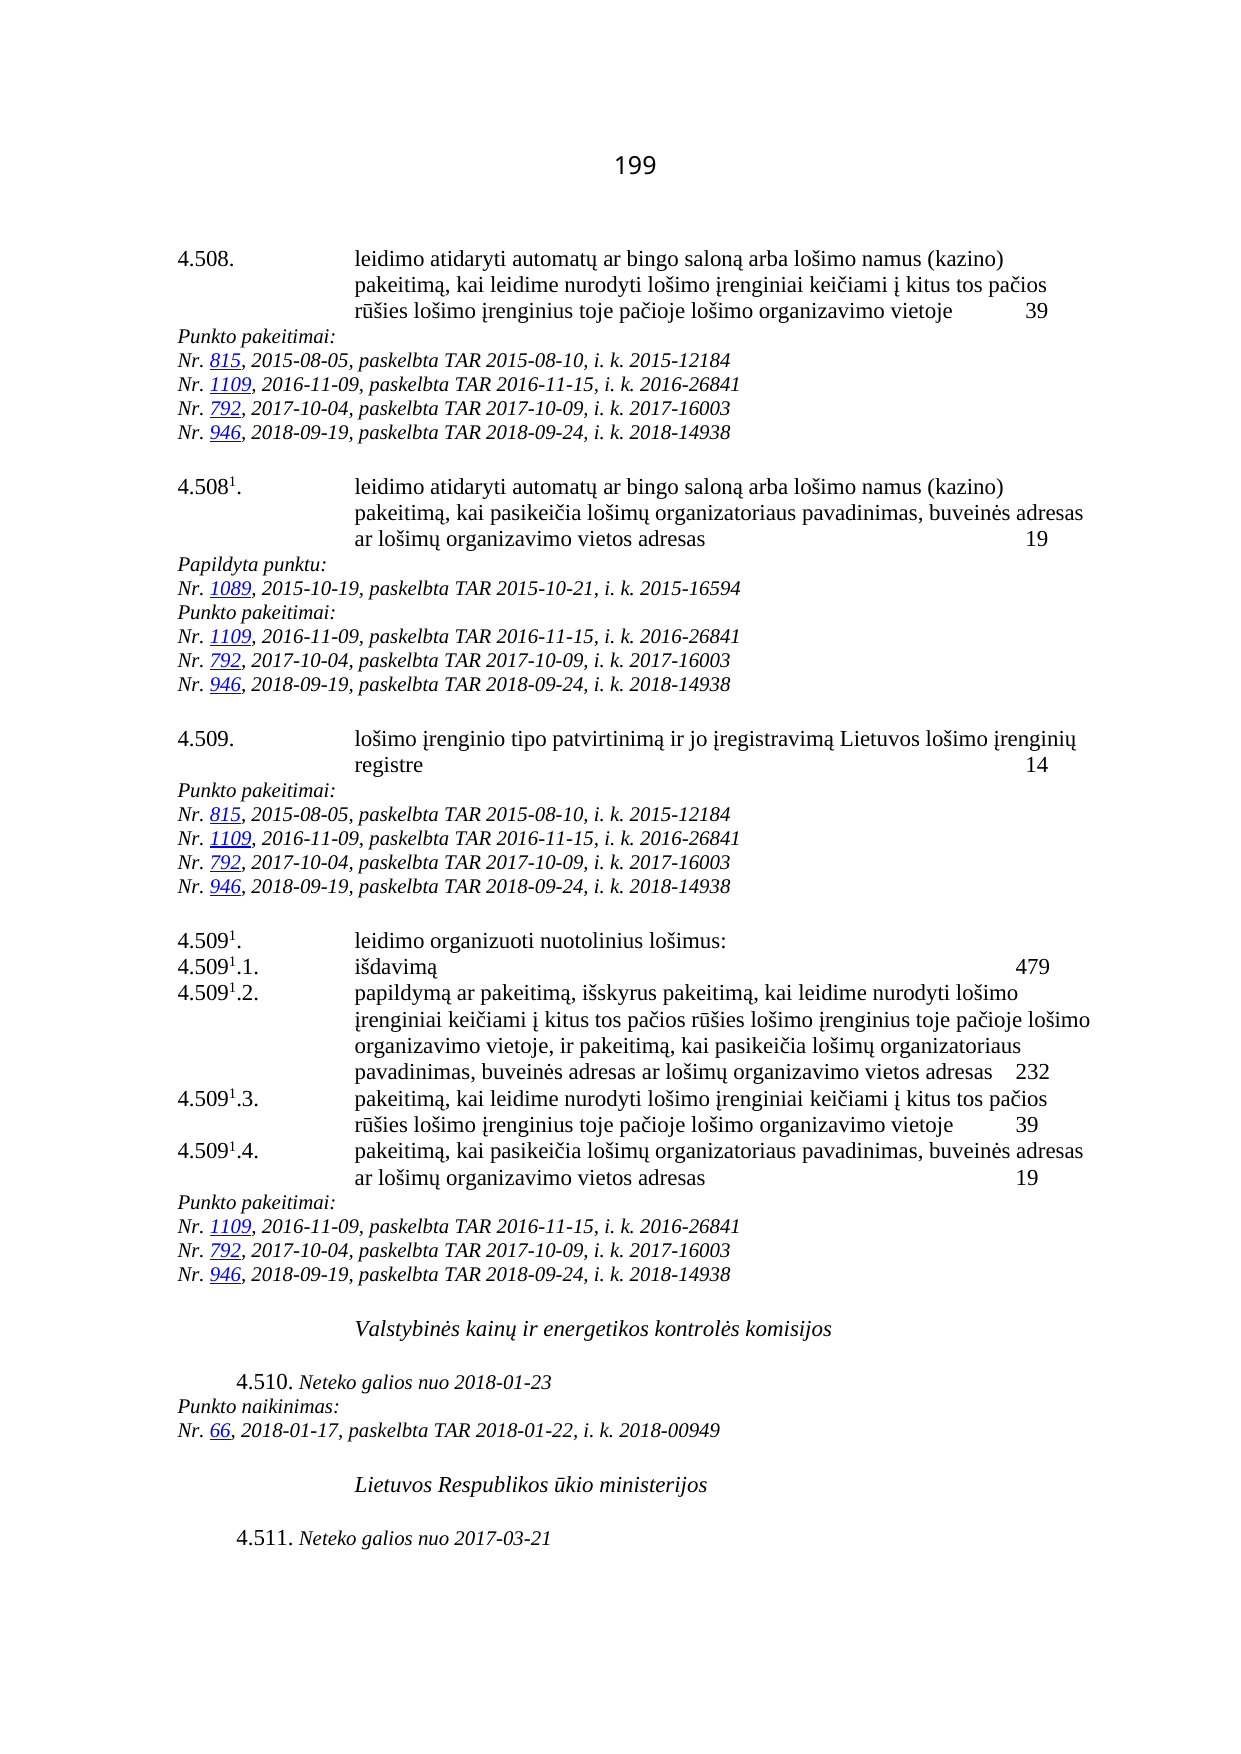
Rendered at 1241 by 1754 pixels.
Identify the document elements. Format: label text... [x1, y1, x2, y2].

text Nr. 946, 2018-09-19, paskelbta TAR 2018-09-24, i. k. 2018-14938 [177, 420, 1093, 444]
text 4.5091.3. pakeitimą, kai leidime nurodyti lošimo įrenginiai keičiami į kitus tos pačios rūšies lošimo įrenginius toje pačioje lošimo organizavimo vietoje 39 [177, 1085, 1093, 1137]
text Nr. 946, 2018-09-19, paskelbta TAR 2018-09-24, i. k. 2018-14938 [177, 1262, 1093, 1286]
text Nr. 1109, 2016-11-09, paskelbta TAR 2016-11-15, i. k. 2016-26841 [177, 826, 1093, 850]
text 4.511. Neteko galios nuo 2017-03-21 [177, 1524, 1093, 1550]
text Punkto pakeitimai: [177, 1190, 1093, 1214]
text Nr. 1109, 2016-11-09, paskelbta TAR 2016-11-15, i. k. 2016-26841 [177, 624, 1093, 648]
text Nr. 792, 2017-10-04, paskelbta TAR 2017-10-09, i. k. 2017-16003 [177, 396, 1093, 420]
text Nr. 1089, 2015-10-19, paskelbta TAR 2015-10-21, i. k. 2015-16594 [177, 576, 1093, 600]
text 4.509. lošimo įrenginio tipo patvirtinimą ir jo įregistravimą Lietuvos lošimo įrenginių registre 14 [177, 725, 1093, 778]
text Nr. 66, 2018-01-17, paskelbta TAR 2018-01-22, i. k. 2018-00949 [177, 1418, 1093, 1442]
text Nr. 1109, 2016-11-09, paskelbta TAR 2016-11-15, i. k. 2016-26841 [177, 1214, 1093, 1238]
text 4.5091. leidimo organizuoti nuotolinius lošimus: [177, 927, 1093, 953]
text Nr. 946, 2018-09-19, paskelbta TAR 2018-09-24, i. k. 2018-14938 [177, 874, 1093, 898]
text Papildyta punktu: [177, 552, 1093, 576]
text Nr. 946, 2018-09-19, paskelbta TAR 2018-09-24, i. k. 2018-14938 [177, 672, 1093, 696]
text Nr. 815, 2015-08-05, paskelbta TAR 2015-08-10, i. k. 2015-12184 [177, 348, 1093, 372]
text Punkto pakeitimai: [177, 778, 1093, 802]
text 4.5081. leidimo atidaryti automatų ar bingo saloną arba lošimo namus (kazino) pakeitimą, kai pasikeičia lošimų organizatoriaus pavadinimas, buveinės adresas ar lošimų organizavimo vietos adresas 19 [177, 473, 1093, 552]
text 4.508. leidimo atidaryti automatų ar bingo saloną arba lošimo namus (kazino) pakeitimą, kai leidime nurodyti lošimo įrenginiai keičiami į kitus tos pačios rūšies lošimo įrenginius toje pačioje lošimo organizavimo vietoje 39 [177, 244, 1093, 324]
text Nr. 815, 2015-08-05, paskelbta TAR 2015-08-10, i. k. 2015-12184 [177, 802, 1093, 826]
text 4.5091.2. papildymą ar pakeitimą, išskyrus pakeitimą, kai leidime nurodyti lošimo įrenginiai keičiami į kitus tos pačios rūšies lošimo įrenginius toje pačioje lošimo organizavimo vietoje, ir pakeitimą, kai pasikeičia lošimų organizatoriaus pavadinimas, buveinės adresas ar lošimų organizavimo vietos adresas 232 [177, 979, 1093, 1085]
text Nr. 792, 2017-10-04, paskelbta TAR 2017-10-09, i. k. 2017-16003 [177, 1238, 1093, 1262]
text 4.5091.4. pakeitimą, kai pasikeičia lošimų organizatoriaus pavadinimas, buveinės adresas ar lošimų organizavimo vietos adresas 19 [177, 1137, 1093, 1190]
text 4.5091.1. išdavimą 479 [177, 953, 1093, 979]
text Punkto naikinimas: [177, 1394, 1093, 1418]
text Nr. 792, 2017-10-04, paskelbta TAR 2017-10-09, i. k. 2017-16003 [177, 850, 1093, 874]
text Punkto pakeitimai: [177, 600, 1093, 624]
text 4.510. Neteko galios nuo 2018-01-23 [177, 1368, 1093, 1394]
text Nr. 792, 2017-10-04, paskelbta TAR 2017-10-09, i. k. 2017-16003 [177, 648, 1093, 672]
text Lietuvos Respublikos ūkio ministerijos [354, 1471, 945, 1524]
text Nr. 1109, 2016-11-09, paskelbta TAR 2016-11-15, i. k. 2016-26841 [177, 372, 1093, 396]
text Valstybinės kainų ir energetikos kontrolės komisijos [354, 1315, 945, 1368]
text Punkto pakeitimai: [177, 324, 1093, 348]
